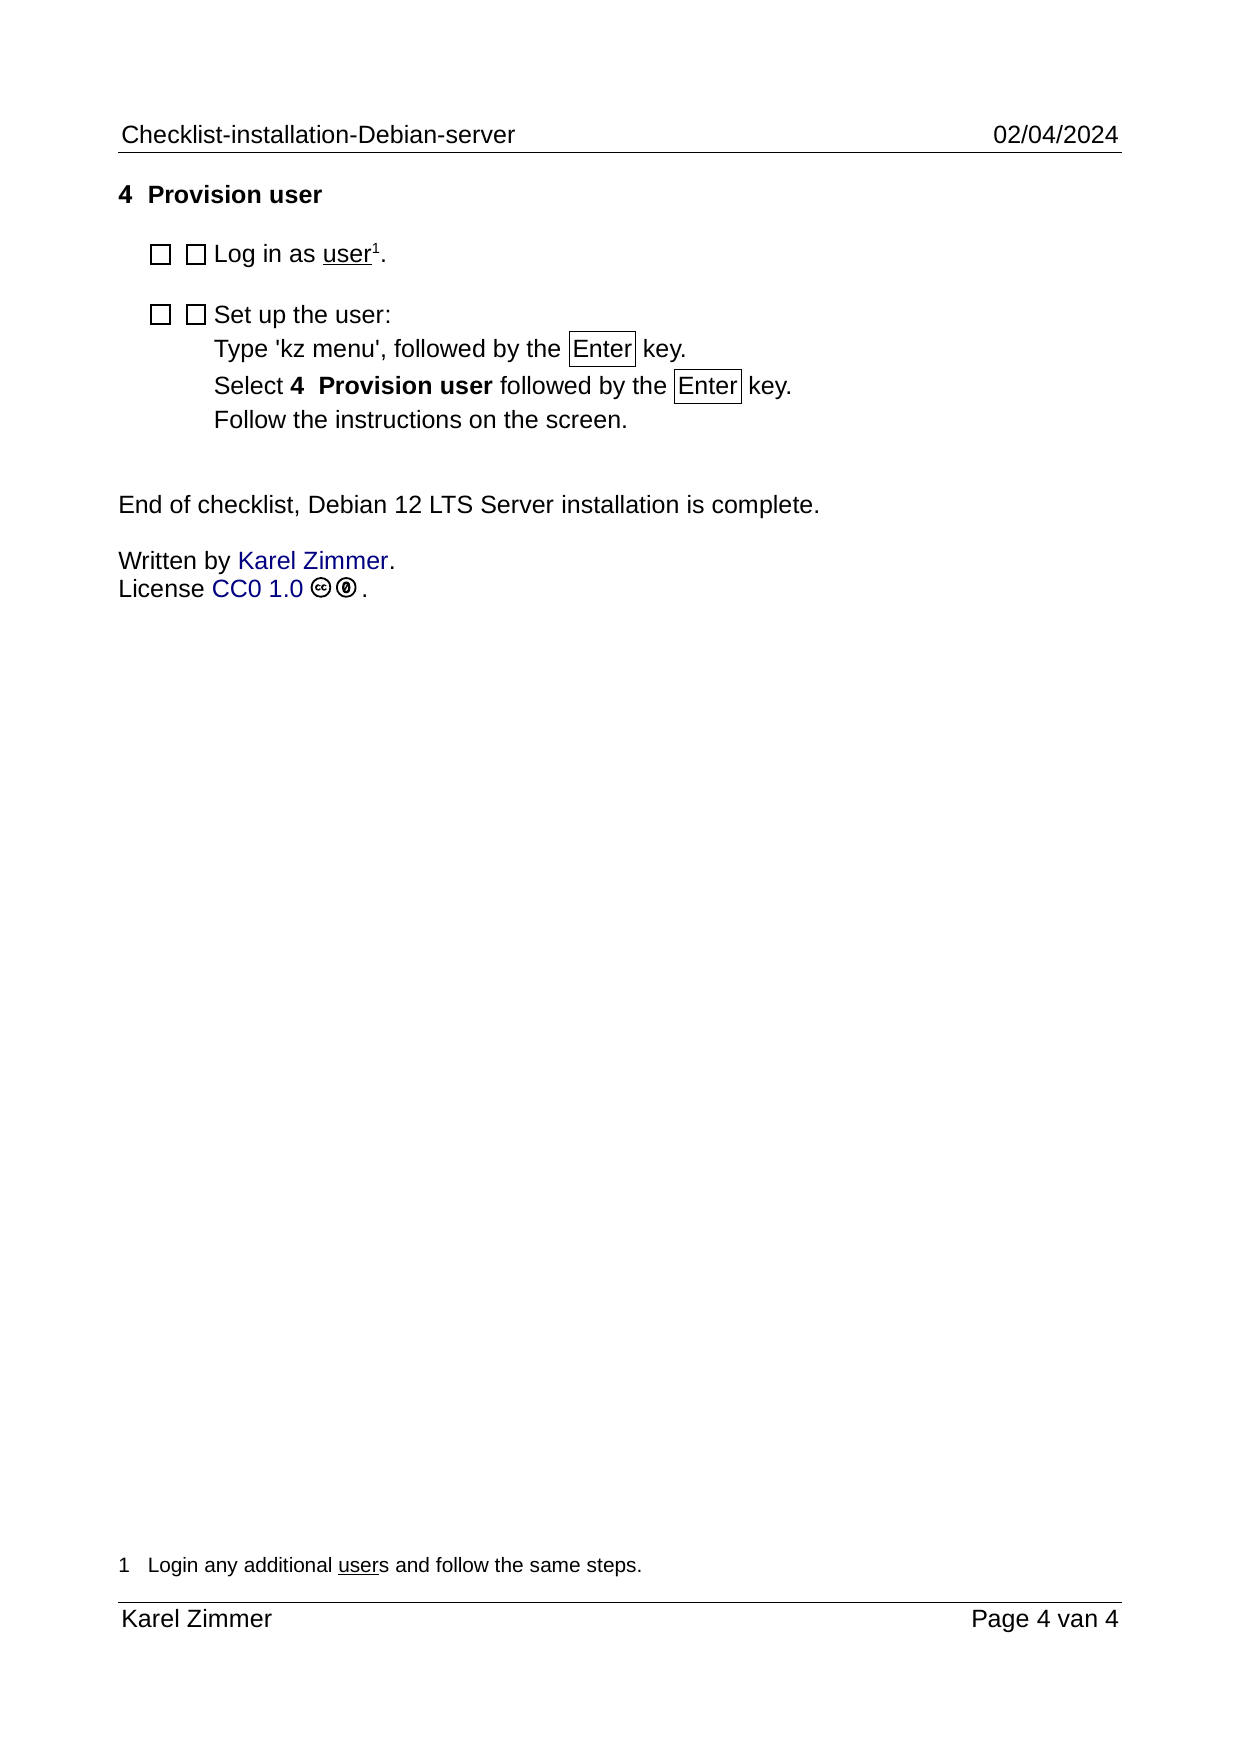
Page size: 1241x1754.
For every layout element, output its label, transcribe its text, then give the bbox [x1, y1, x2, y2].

table_cell [177, 405, 213, 435]
table_cell [118, 368, 142, 405]
table_cell [118, 300, 142, 330]
table_cell [142, 405, 177, 435]
list Provision user [118, 177, 1122, 211]
table_cell [118, 405, 142, 435]
text End of checklist, Debian 12 LTS Server installation is complete. [118, 491, 1122, 519]
table_cell [213, 269, 1122, 300]
table_cell Select 4 Provision user followed by the Enter key. [213, 368, 1122, 405]
text Written by Karel Zimmer. [118, 547, 1122, 575]
table_cell [118, 269, 142, 300]
table_cell Type 'kz menu', followed by the Enter key. [213, 330, 1122, 367]
table_cell [142, 300, 177, 330]
table_header [177, 239, 213, 269]
table_cell Set up the user: [213, 300, 1122, 330]
text License CC0 1.0 . [118, 575, 1122, 603]
table_cell [118, 330, 142, 367]
table_header [118, 239, 142, 269]
table_header [142, 239, 177, 269]
table_cell [142, 368, 177, 405]
table_cell [177, 269, 213, 300]
table_cell [142, 269, 177, 300]
table_cell [177, 300, 213, 330]
table_header Log in as USER. [213, 239, 1122, 269]
table_cell [142, 330, 177, 367]
table_cell Follow the instructions on the screen. [213, 405, 1122, 435]
table_cell [177, 330, 213, 367]
table_cell [177, 368, 213, 405]
